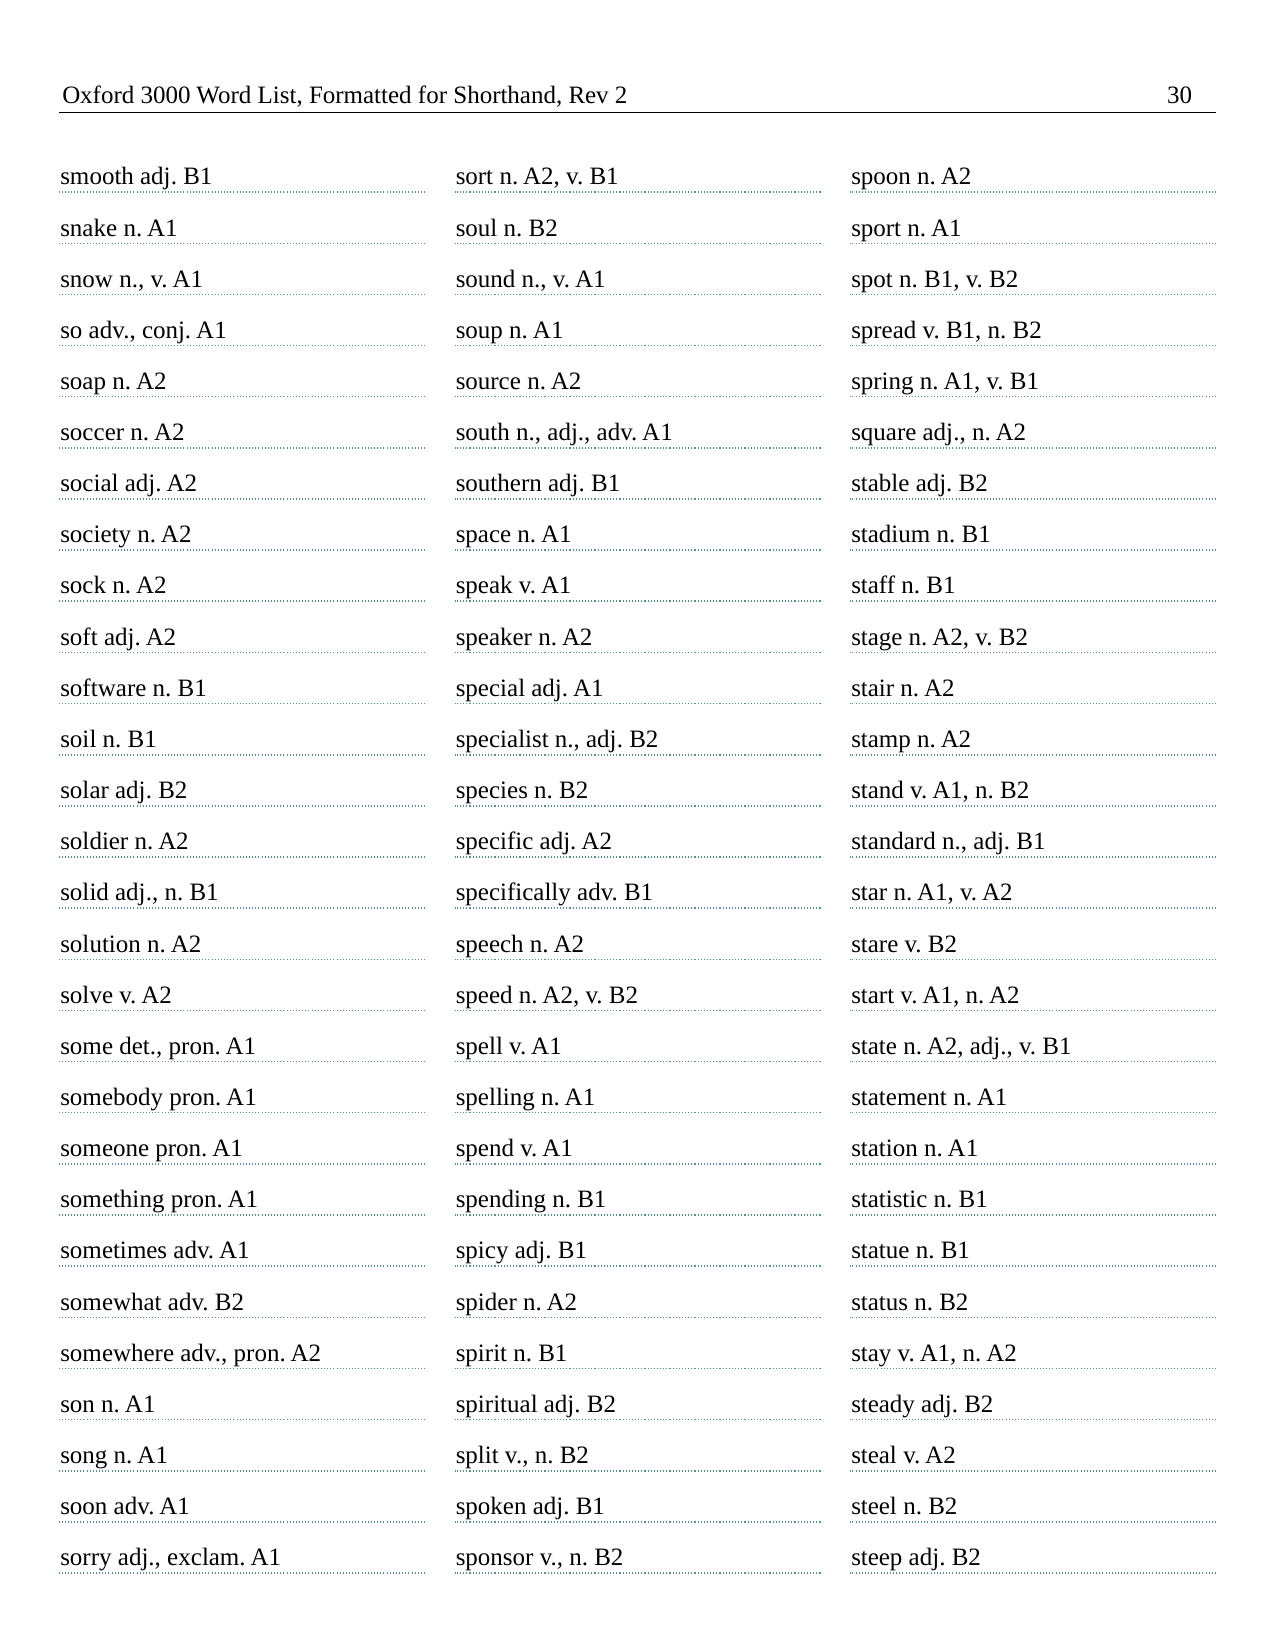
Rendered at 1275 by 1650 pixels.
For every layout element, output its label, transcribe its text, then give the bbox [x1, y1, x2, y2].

text some det., pron. A1 [59, 1011, 425, 1062]
text sort n. A2, v. B1 [454, 142, 821, 193]
text smooth adj. B1 [59, 142, 425, 193]
text source n. A2 [454, 346, 821, 397]
text start v. A1, n. A2 [850, 960, 1216, 1011]
text spring n. A1, v. B1 [850, 346, 1216, 397]
text soul n. B2 [454, 193, 821, 244]
text soldier n. A2 [59, 807, 425, 858]
text star n. A1, v. A2 [850, 858, 1216, 909]
text stare v. B2 [850, 909, 1216, 960]
text soap n. A2 [59, 346, 425, 397]
text stable adj. B2 [850, 449, 1216, 500]
text spot n. B1, v. B2 [850, 244, 1216, 295]
text steady adj. B2 [850, 1369, 1216, 1420]
text stamp n. A2 [850, 704, 1216, 756]
text sound n., v. A1 [454, 244, 821, 295]
text spoon n. A2 [850, 142, 1216, 193]
text snow n., v. A1 [59, 244, 425, 295]
text snake n. A1 [59, 193, 425, 244]
text soft adj. A2 [59, 602, 425, 653]
text statement n. A1 [850, 1062, 1216, 1113]
text special adj. A1 [454, 653, 821, 704]
text standard n., adj. B1 [850, 807, 1216, 858]
text spoken adj. B1 [454, 1472, 821, 1523]
text southern adj. B1 [454, 449, 821, 500]
text software n. B1 [59, 653, 425, 704]
text somebody pron. A1 [59, 1062, 425, 1113]
text spiritual adj. B2 [454, 1369, 821, 1420]
text so adv., conj. A1 [59, 295, 425, 346]
text solid adj., n. B1 [59, 858, 425, 909]
text steep adj. B2 [850, 1523, 1216, 1574]
text solve v. A2 [59, 960, 425, 1011]
text society n. A2 [59, 500, 425, 551]
text sponsor v., n. B2 [454, 1523, 821, 1574]
text soil n. B1 [59, 704, 425, 756]
text speed n. A2, v. B2 [454, 960, 821, 1011]
text spend v. A1 [454, 1113, 821, 1165]
text social adj. A2 [59, 449, 425, 500]
text speak v. A1 [454, 551, 821, 602]
text soccer n. A2 [59, 397, 425, 449]
text steal v. A2 [850, 1420, 1216, 1472]
text stage n. A2, v. B2 [850, 602, 1216, 653]
text specific adj. A2 [454, 807, 821, 858]
text spirit n. B1 [454, 1318, 821, 1369]
text split v., n. B2 [454, 1420, 821, 1472]
text speech n. A2 [454, 909, 821, 960]
text son n. A1 [59, 1369, 425, 1420]
text something pron. A1 [59, 1165, 425, 1216]
text sport n. A1 [850, 193, 1216, 244]
text stair n. A2 [850, 653, 1216, 704]
text sock n. A2 [59, 551, 425, 602]
text spicy adj. B1 [454, 1216, 821, 1267]
text south n., adj., adv. A1 [454, 397, 821, 449]
text square adj., n. A2 [850, 397, 1216, 449]
text statue n. B1 [850, 1216, 1216, 1267]
text staff n. B1 [850, 551, 1216, 602]
text sometimes adv. A1 [59, 1216, 425, 1267]
text speaker n. A2 [454, 602, 821, 653]
text statistic n. B1 [850, 1165, 1216, 1216]
text spelling n. A1 [454, 1062, 821, 1113]
text soup n. A1 [454, 295, 821, 346]
text station n. A1 [850, 1113, 1216, 1165]
text soon adv. A1 [59, 1472, 425, 1523]
text stand v. A1, n. B2 [850, 756, 1216, 807]
text somewhere adv., pron. A2 [59, 1318, 425, 1369]
text space n. A1 [454, 500, 821, 551]
text stay v. A1, n. A2 [850, 1318, 1216, 1369]
text spider n. A2 [454, 1267, 821, 1318]
text spread v. B1, n. B2 [850, 295, 1216, 346]
text status n. B2 [850, 1267, 1216, 1318]
text spending n. B1 [454, 1165, 821, 1216]
text species n. B2 [454, 756, 821, 807]
text specifically adv. B1 [454, 858, 821, 909]
text sorry adj., exclam. A1 [59, 1523, 425, 1574]
text specialist n., adj. B2 [454, 704, 821, 756]
text steel n. B2 [850, 1472, 1216, 1523]
text stadium n. B1 [850, 500, 1216, 551]
text solution n. A2 [59, 909, 425, 960]
text spell v. A1 [454, 1011, 821, 1062]
text state n. A2, adj., v. B1 [850, 1011, 1216, 1062]
text song n. A1 [59, 1420, 425, 1472]
text somewhat adv. B2 [59, 1267, 425, 1318]
text someone pron. A1 [59, 1113, 425, 1165]
text solar adj. B2 [59, 756, 425, 807]
